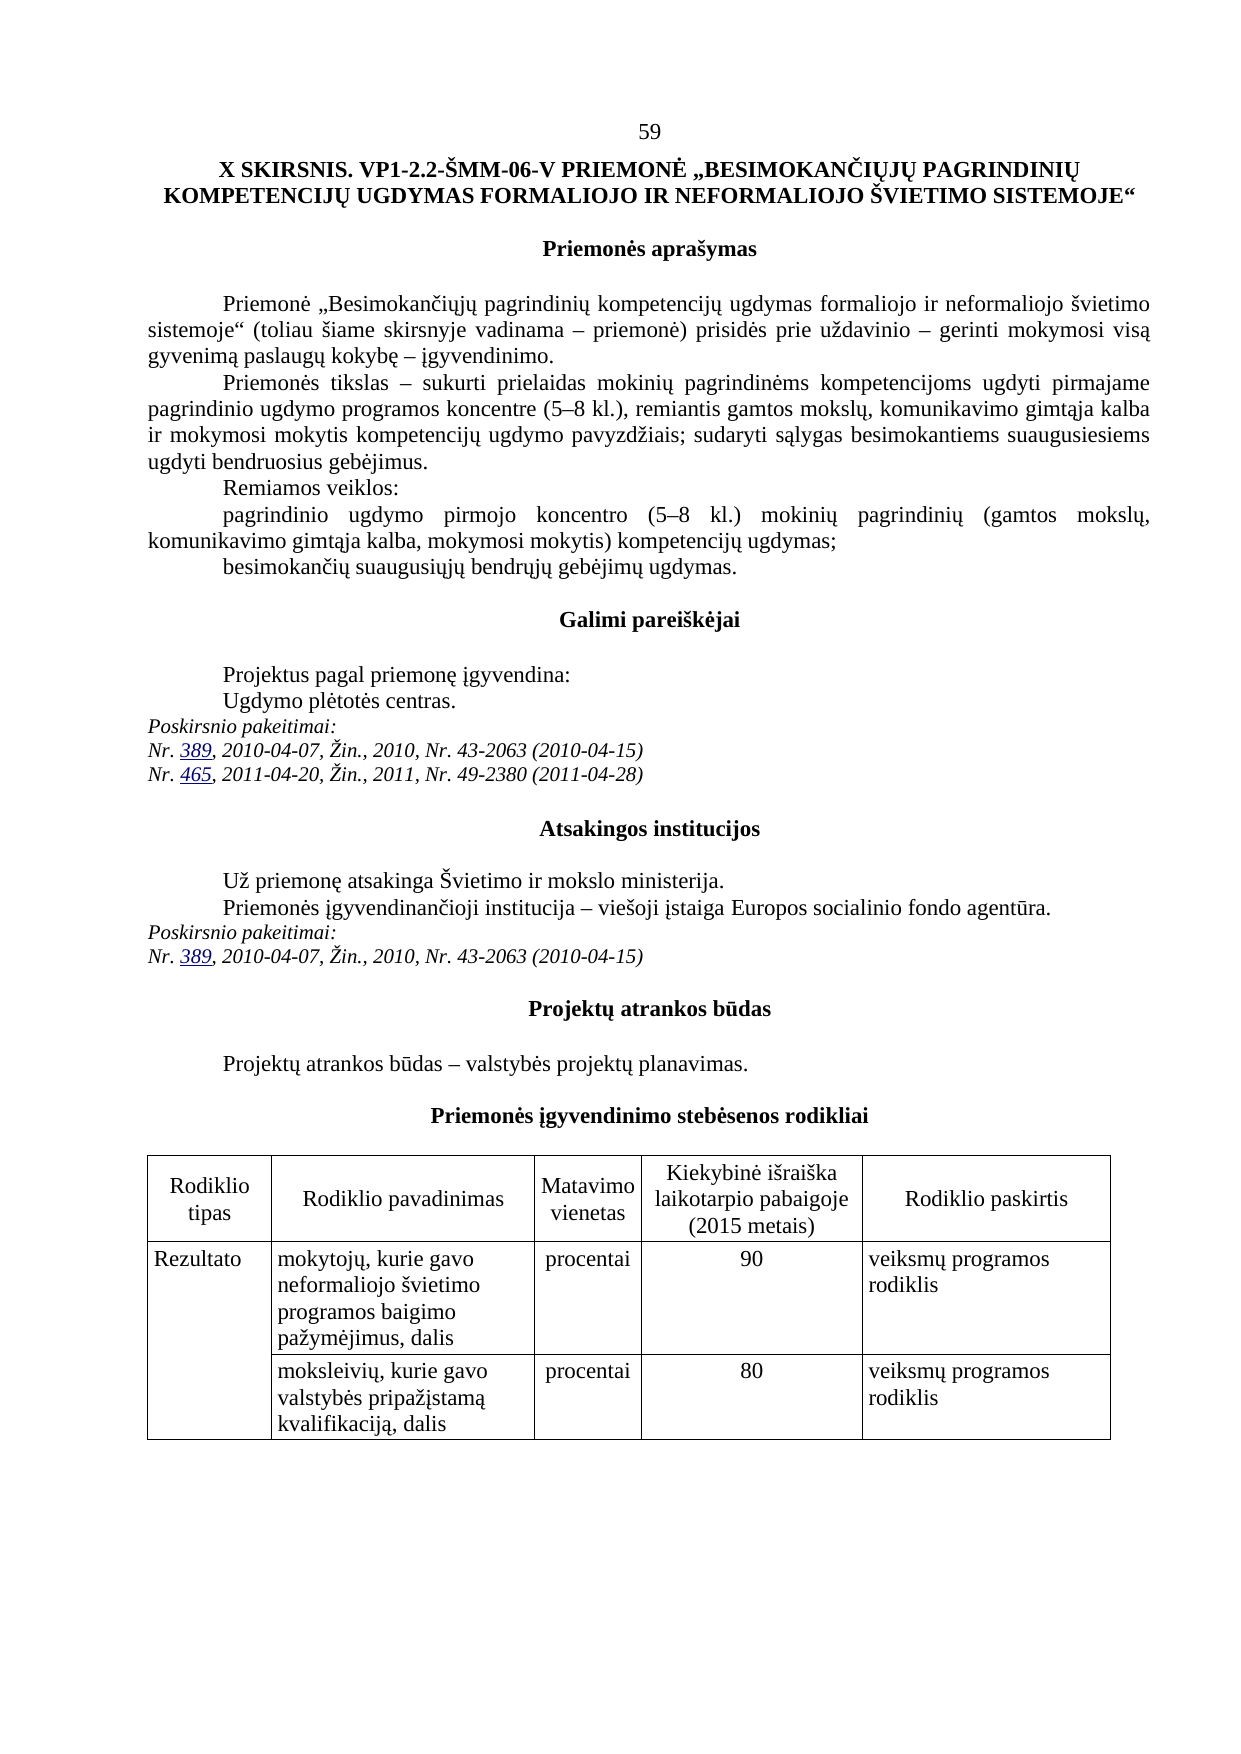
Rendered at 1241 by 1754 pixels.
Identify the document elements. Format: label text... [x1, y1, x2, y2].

text Nr. 465, 2011-04-20, Žin., 2011, Nr. 49-2380 (2011-04-28) [148, 762, 1152, 786]
text Priemonės tikslas – sukurti prielaidas mokinių pagrindinėms kompetencijoms ugdyti pirmajame pagrindinio ugdymo programos koncentre (5–8 kl.), remiantis gamtos mokslų, komunikavimo gimtąja kalba ir mokymosi mokytis kompetencijų ugdymo pavyzdžiais; sudaryti sąlygas besimokantiems suaugusiesiems ugdyti bendruosius gebėjimus. [148, 369, 1152, 474]
table_cell moksleivių, kurie gavo valstybės pripažįstamą kvalifikaciją, dalis [272, 1355, 534, 1439]
text Ugdymo plėtotės centras. [148, 687, 1152, 714]
text Nr. 389, 2010-04-07, Žin., 2010, Nr. 43-2063 (2010-04-15) [148, 738, 1152, 762]
table_cell 80 [642, 1355, 862, 1439]
table_cell procentai [535, 1242, 641, 1353]
text besimokančių suaugusiųjų bendrųjų gebėjimų ugdymas. [148, 553, 1152, 580]
table_cell veiksmų programos rodiklis [863, 1355, 1110, 1439]
text pagrindinio ugdymo pirmojo koncentro (5–8 kl.) mokinių pagrindinių (gamtos mokslų, komunikavimo gimtąja kalba, mokymosi mokytis) kompetencijų ugdymas; [148, 501, 1152, 553]
text Poskirsnio pakeitimai: [148, 920, 1152, 944]
text Projektų atrankos būdas – valstybės projektų planavimas. [148, 1050, 1152, 1076]
text Priemonės įgyvendinančioji institucija – viešoji įstaiga Europos socialinio fondo agentūra. [148, 894, 1152, 920]
text Priemonė „Besimokančiųjų pagrindinių kompetencijų ugdymas formaliojo ir neformaliojo švietimo sistemoje“ (toliau šiame skirsnyje vadinama – priemonė) prisidės prie uždavinio – gerinti mokymosi visą gyvenimą paslaugų kokybę – įgyvendinimo. [148, 290, 1152, 369]
table_cell mokytojų, kurie gavo neformaliojo švietimo programos baigimo pažymėjimus, dalis [272, 1242, 534, 1353]
subtitle X SKIRSNIS. VP1-2.2-ŠMM-06-V PRIEMONĖ „BESIMOKANČIŲJŲ PAGRINDINIŲ KOMPETENCIJŲ UGDYMAS FORMALIOJO IR NEFORMALIOJO ŠVIETIMO SISTEMOJE“ [148, 156, 1152, 208]
text Galimi pareiškėjai [148, 606, 1152, 632]
text Priemonės įgyvendinimo stebėsenos rodikliai [148, 1102, 1152, 1129]
text Remiamos veiklos: [148, 474, 1152, 501]
table_header Rodiklio paskirtis [863, 1156, 1110, 1241]
table_header Kiekybinė išraiška laikotarpio pabaigoje (2015 metais) [642, 1156, 862, 1241]
text Poskirsnio pakeitimai: [148, 714, 1152, 738]
table_header Matavimo vienetas [535, 1156, 641, 1241]
text Priemonės aprašymas [148, 235, 1152, 261]
table_header Rodiklio tipas [148, 1156, 271, 1241]
table_cell Rezultato [148, 1242, 271, 1439]
table_cell 90 [642, 1242, 862, 1353]
text Projektus pagal priemonę įgyvendina: [148, 661, 1152, 687]
text Nr. 389, 2010-04-07, Žin., 2010, Nr. 43-2063 (2010-04-15) [148, 944, 1152, 968]
table_cell procentai [535, 1355, 641, 1439]
text Projektų atrankos būdas [148, 995, 1152, 1021]
table_header Rodiklio pavadinimas [272, 1156, 534, 1241]
text Už priemonę atsakinga Švietimo ir mokslo ministerija. [148, 867, 1152, 894]
text Atsakingos institucijos [148, 815, 1152, 841]
table_cell veiksmų programos rodiklis [863, 1242, 1110, 1353]
